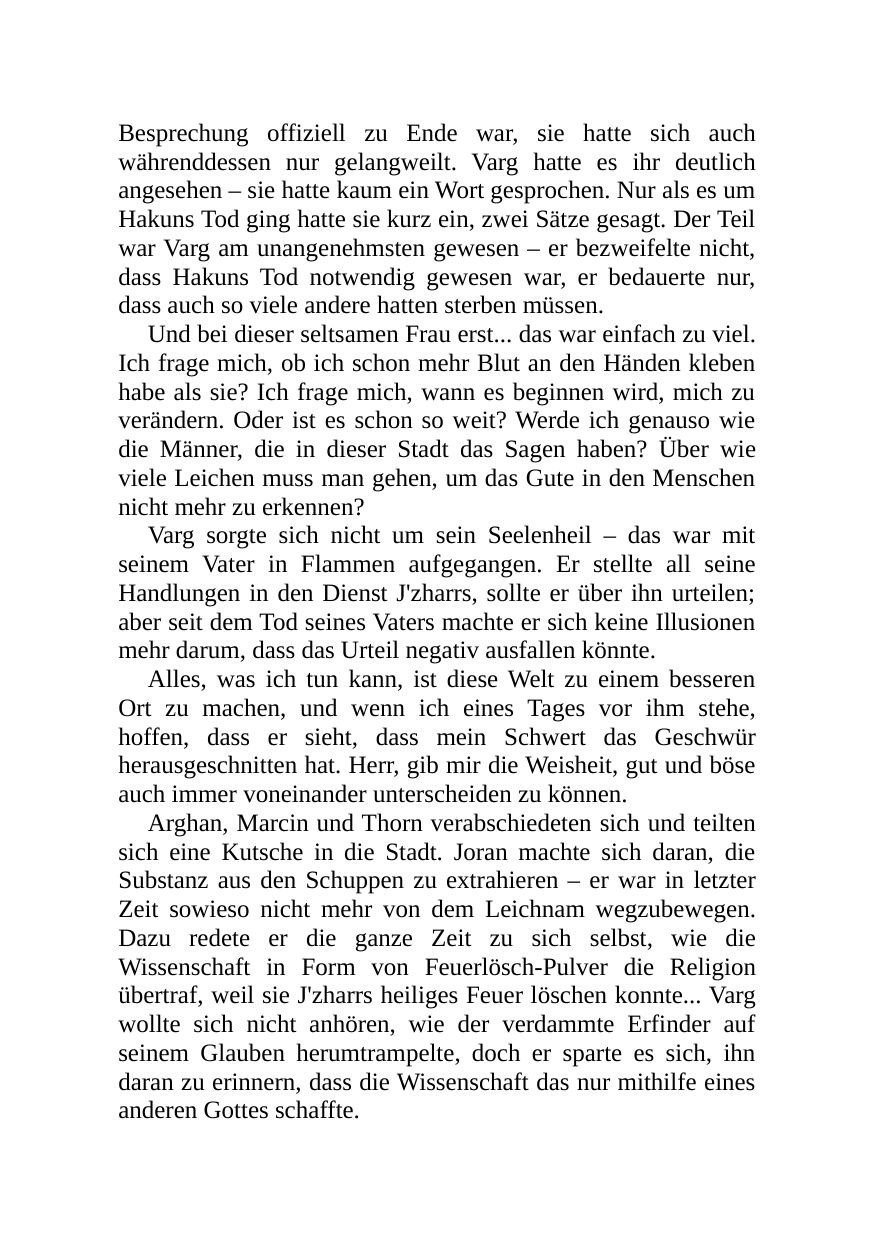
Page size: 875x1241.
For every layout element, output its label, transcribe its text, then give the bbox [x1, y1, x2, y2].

text Besprechung offiziell zu Ende war, sie hatte sich auch währenddessen nur gelangweilt. Varg hatte es ihr deutlich angesehen – sie hatte kaum ein Wort gesprochen. Nur als es um Hakuns Tod ging hatte sie kurz ein, zwei Sätze gesagt. Der Teil war Varg am unangenehmsten gewesen – er bezweifelte nicht, dass Hakuns Tod notwendig gewesen war, er bedauerte nur, dass auch so viele andere hatten sterben müssen. [118, 118, 756, 319]
text Alles, was ich tun kann, ist diese Welt zu einem besseren Ort zu machen, und wenn ich eines Tages vor ihm stehe, hoffen, dass er sieht, dass mein Schwert das Geschwür herausgeschnitten hat. Herr, gib mir die Weisheit, gut und böse auch immer voneinander unterscheiden zu können. [118, 664, 756, 808]
text Arghan, Marcin und Thorn verabschiedeten sich und teilten sich eine Kutsche in die Stadt. Joran machte sich daran, die Substanz aus den Schuppen zu extrahieren – er war in letzter Zeit sowieso nicht mehr von dem Leichnam wegzubewegen. Dazu redete er die ganze Zeit zu sich selbst, wie die Wissenschaft in Form von Feuerlösch-Pulver die Religion übertraf, weil sie J'zharrs heiliges Feuer löschen konnte... Varg wollte sich nicht anhören, wie der verdammte Erfinder auf seinem Glauben herumtrampelte, doch er sparte es sich, ihn daran zu erinnern, dass die Wissenschaft das nur mithilfe eines anderen Gottes schaffte. [118, 808, 756, 1124]
text Varg sorgte sich nicht um sein Seelenheil – das war mit seinem Vater in Flammen aufgegangen. Er stellte all seine Handlungen in den Dienst J'zharrs, sollte er über ihn urteilen; aber seit dem Tod seines Vaters machte er sich keine Illusionen mehr darum, dass das Urteil negativ ausfallen könnte. [118, 521, 756, 664]
text Und bei dieser seltsamen Frau erst... das war einfach zu viel. Ich frage mich, ob ich schon mehr Blut an den Händen kleben habe als sie? Ich frage mich, wann es beginnen wird, mich zu verändern. Oder ist es schon so weit? Werde ich genauso wie die Männer, die in dieser Stadt das Sagen haben? Über wie viele Leichen muss man gehen, um das Gute in den Menschen nicht mehr zu erkennen? [118, 319, 756, 521]
